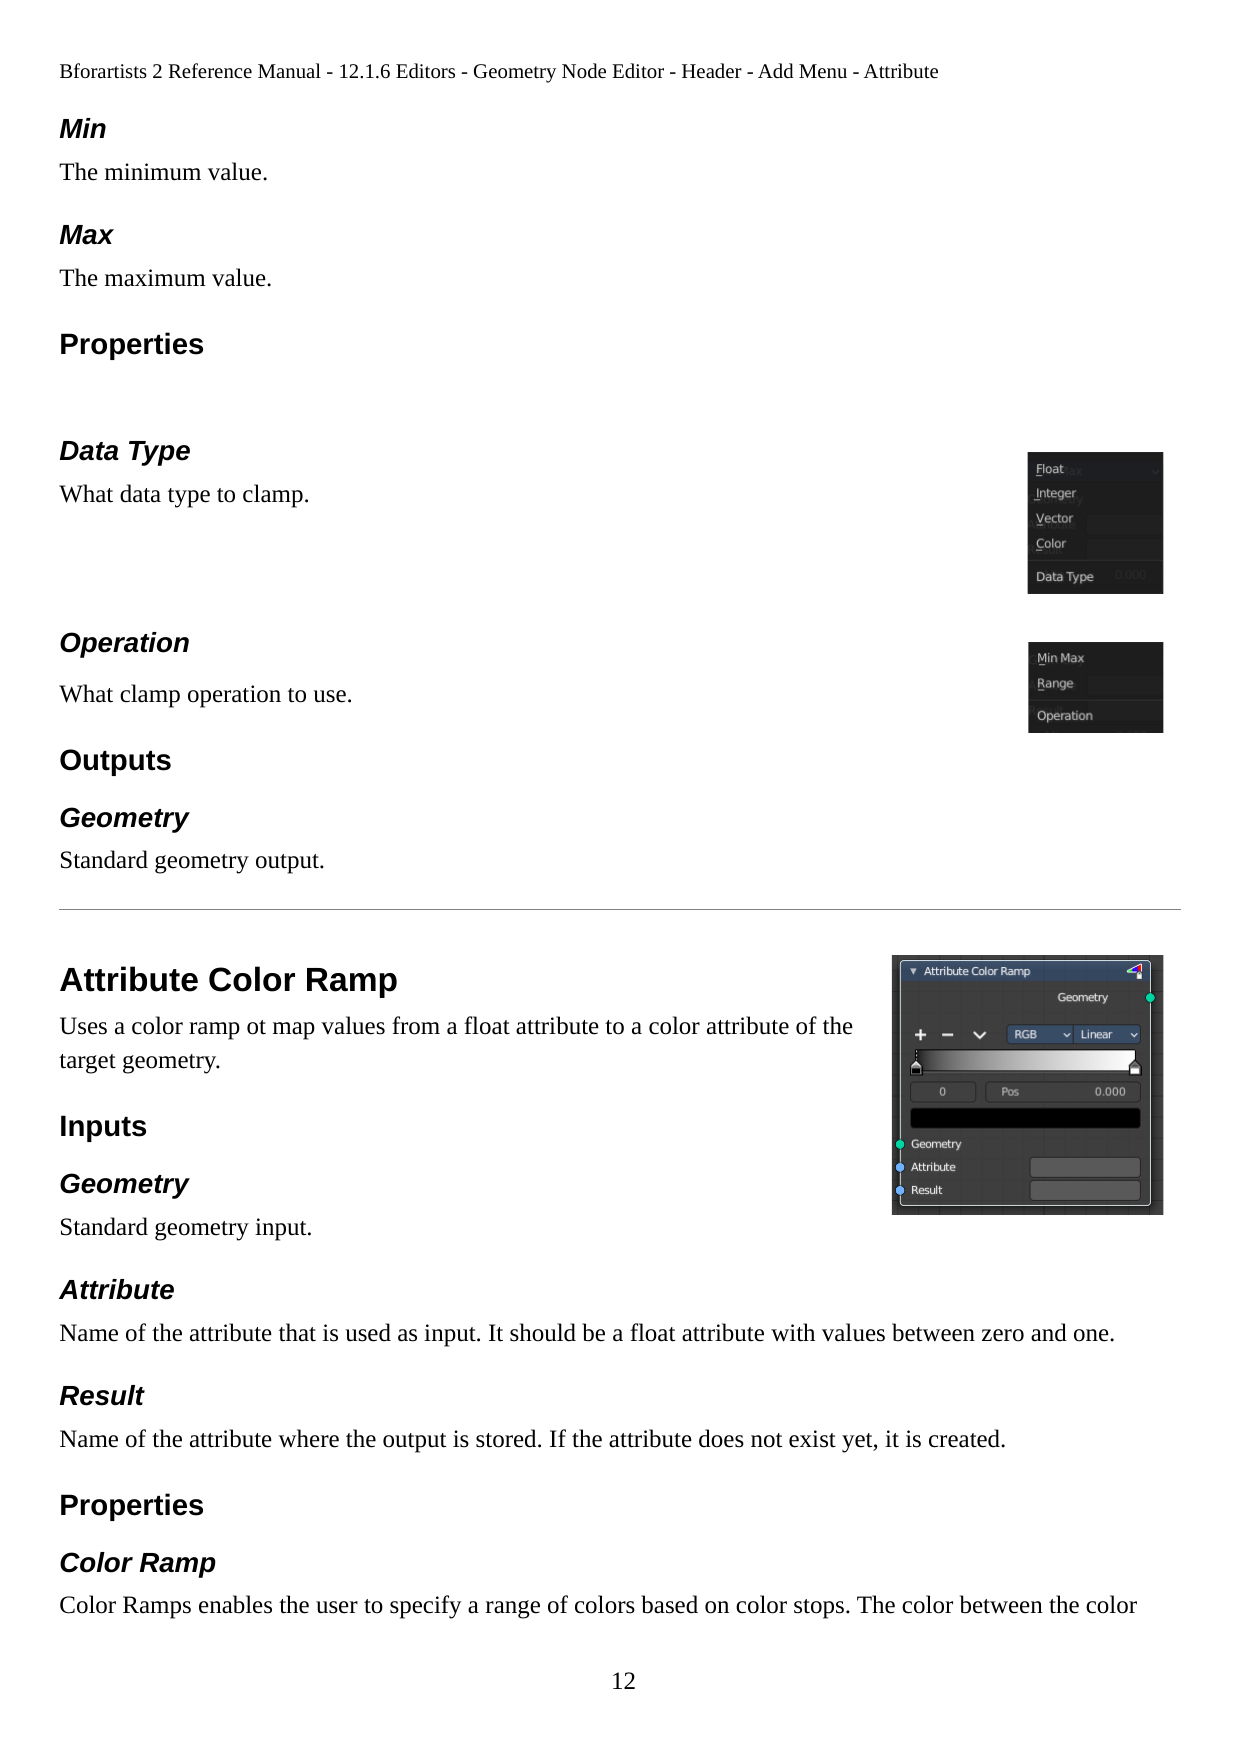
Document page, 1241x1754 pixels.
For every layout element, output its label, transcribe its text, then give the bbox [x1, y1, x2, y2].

text What data type to clamp. [59, 479, 1027, 507]
text Name of the attribute that is used as input. It should be a float attribute with values between zero and one. [59, 1318, 1181, 1347]
text Standard geometry input. [59, 1212, 1181, 1241]
text Uses a color ramp ot map values from a float attribute to a color attribute of the target geometry. [59, 1011, 891, 1074]
subtitle Color Ramp [59, 1546, 1181, 1578]
subtitle Outputs [59, 742, 1181, 776]
subtitle Properties [59, 327, 1181, 360]
subtitle Attribute [59, 1273, 1181, 1305]
subtitle [1164, 1168, 1181, 1199]
text What clamp operation to use. [59, 679, 1028, 707]
subtitle Max [59, 218, 1181, 250]
picture [891, 955, 1164, 1215]
subtitle Properties [59, 1487, 1181, 1521]
subtitle Inputs [59, 1109, 891, 1143]
subtitle Geometry [59, 1168, 891, 1199]
text The maximum value. [59, 263, 1181, 292]
text Color Ramps enables the user to specify a range of colors based on color stops. The color between the color [59, 1591, 1181, 1619]
picture [1028, 642, 1164, 733]
text Standard geometry output. [59, 846, 1181, 874]
subtitle Result [59, 1379, 1181, 1411]
subtitle [1164, 1109, 1181, 1143]
picture [1027, 452, 1164, 594]
subtitle Geometry [59, 801, 1181, 833]
subtitle [1164, 959, 1181, 998]
subtitle Attribute Color Ramp [59, 959, 891, 998]
subtitle Min [59, 113, 1181, 144]
subtitle Data Type [59, 434, 1181, 466]
text Operation [59, 626, 1181, 658]
text The minimum value. [59, 157, 1181, 186]
text Name of the attribute where the output is stored. If the attribute does not exist yet, it is created. [59, 1424, 1181, 1453]
